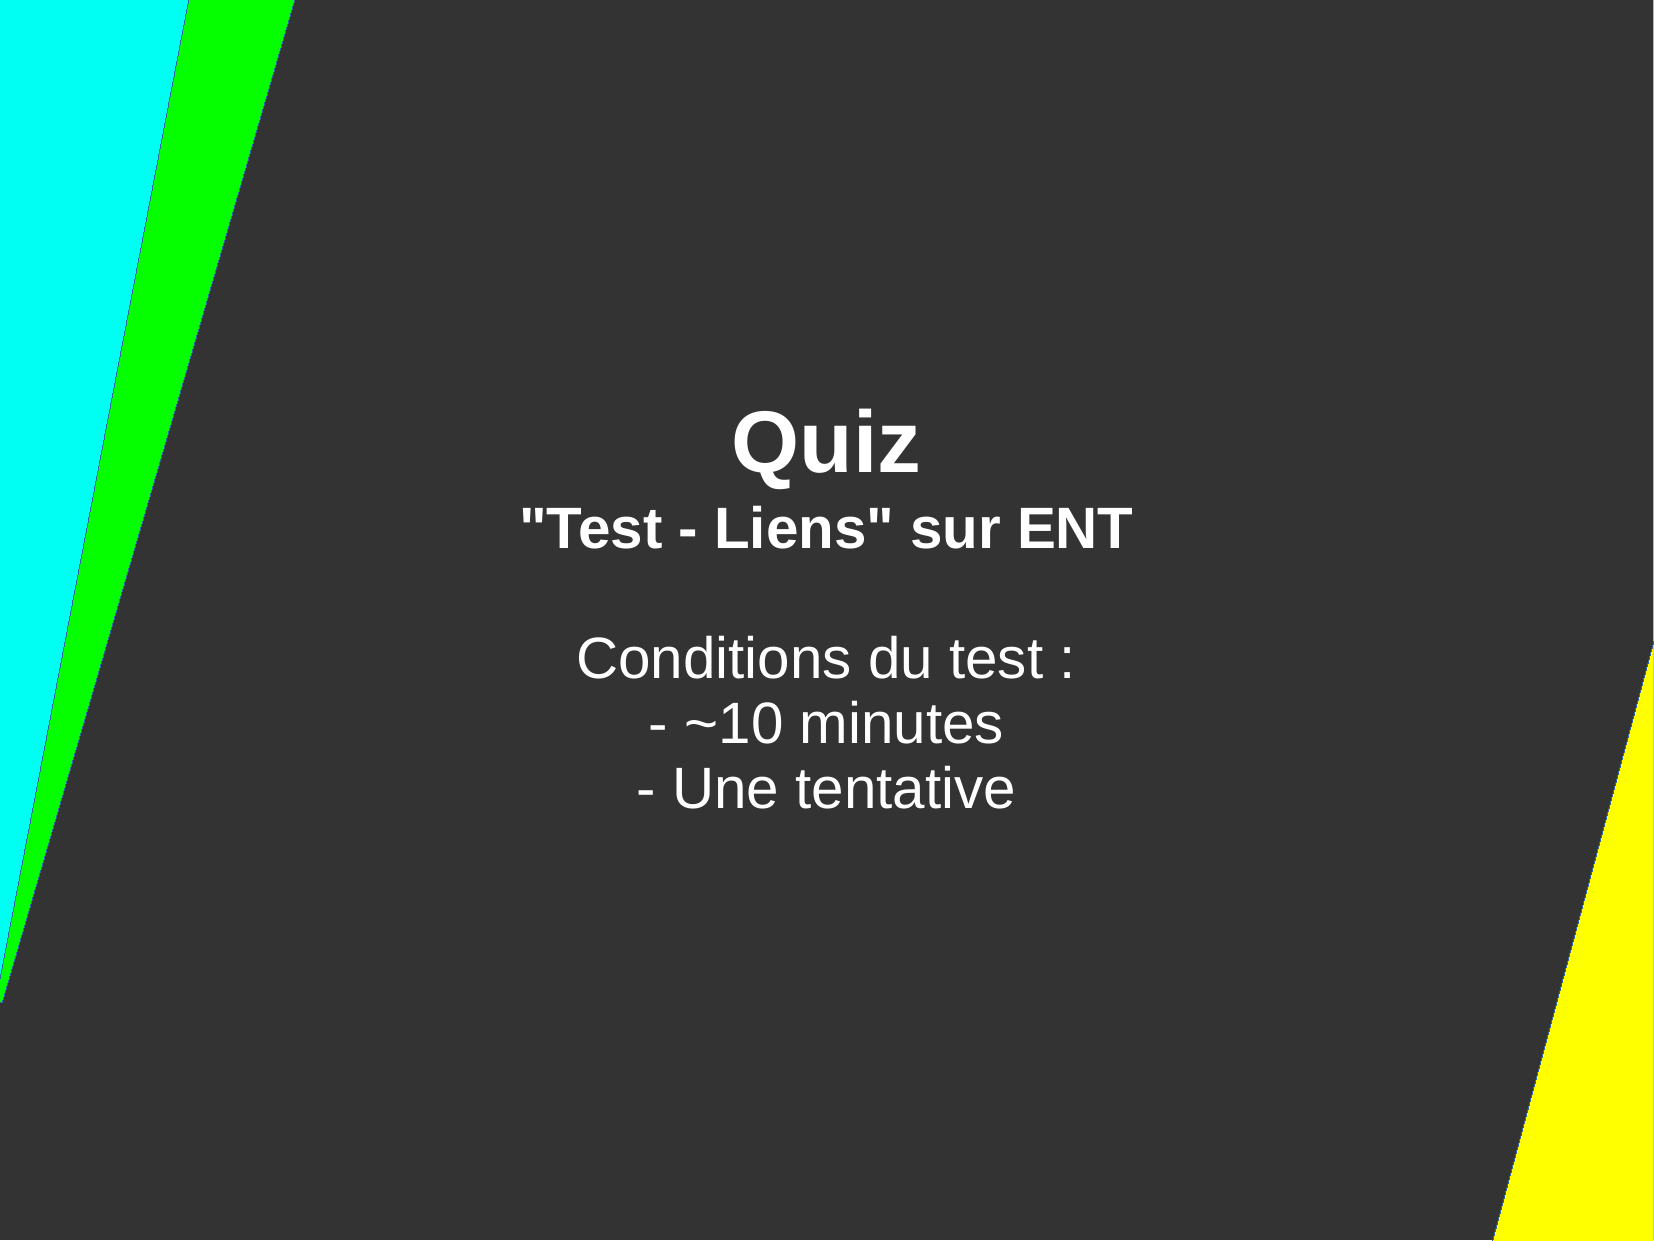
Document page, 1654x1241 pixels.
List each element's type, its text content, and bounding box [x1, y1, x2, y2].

title Quiz [94, 393, 1622, 495]
text_box [0, 0, 295, 1003]
title "Test - Liens" sur ENT Conditions du test : - ~10 minutes - Une tentative [31, 495, 1622, 886]
text_box [1492, 640, 1654, 1241]
